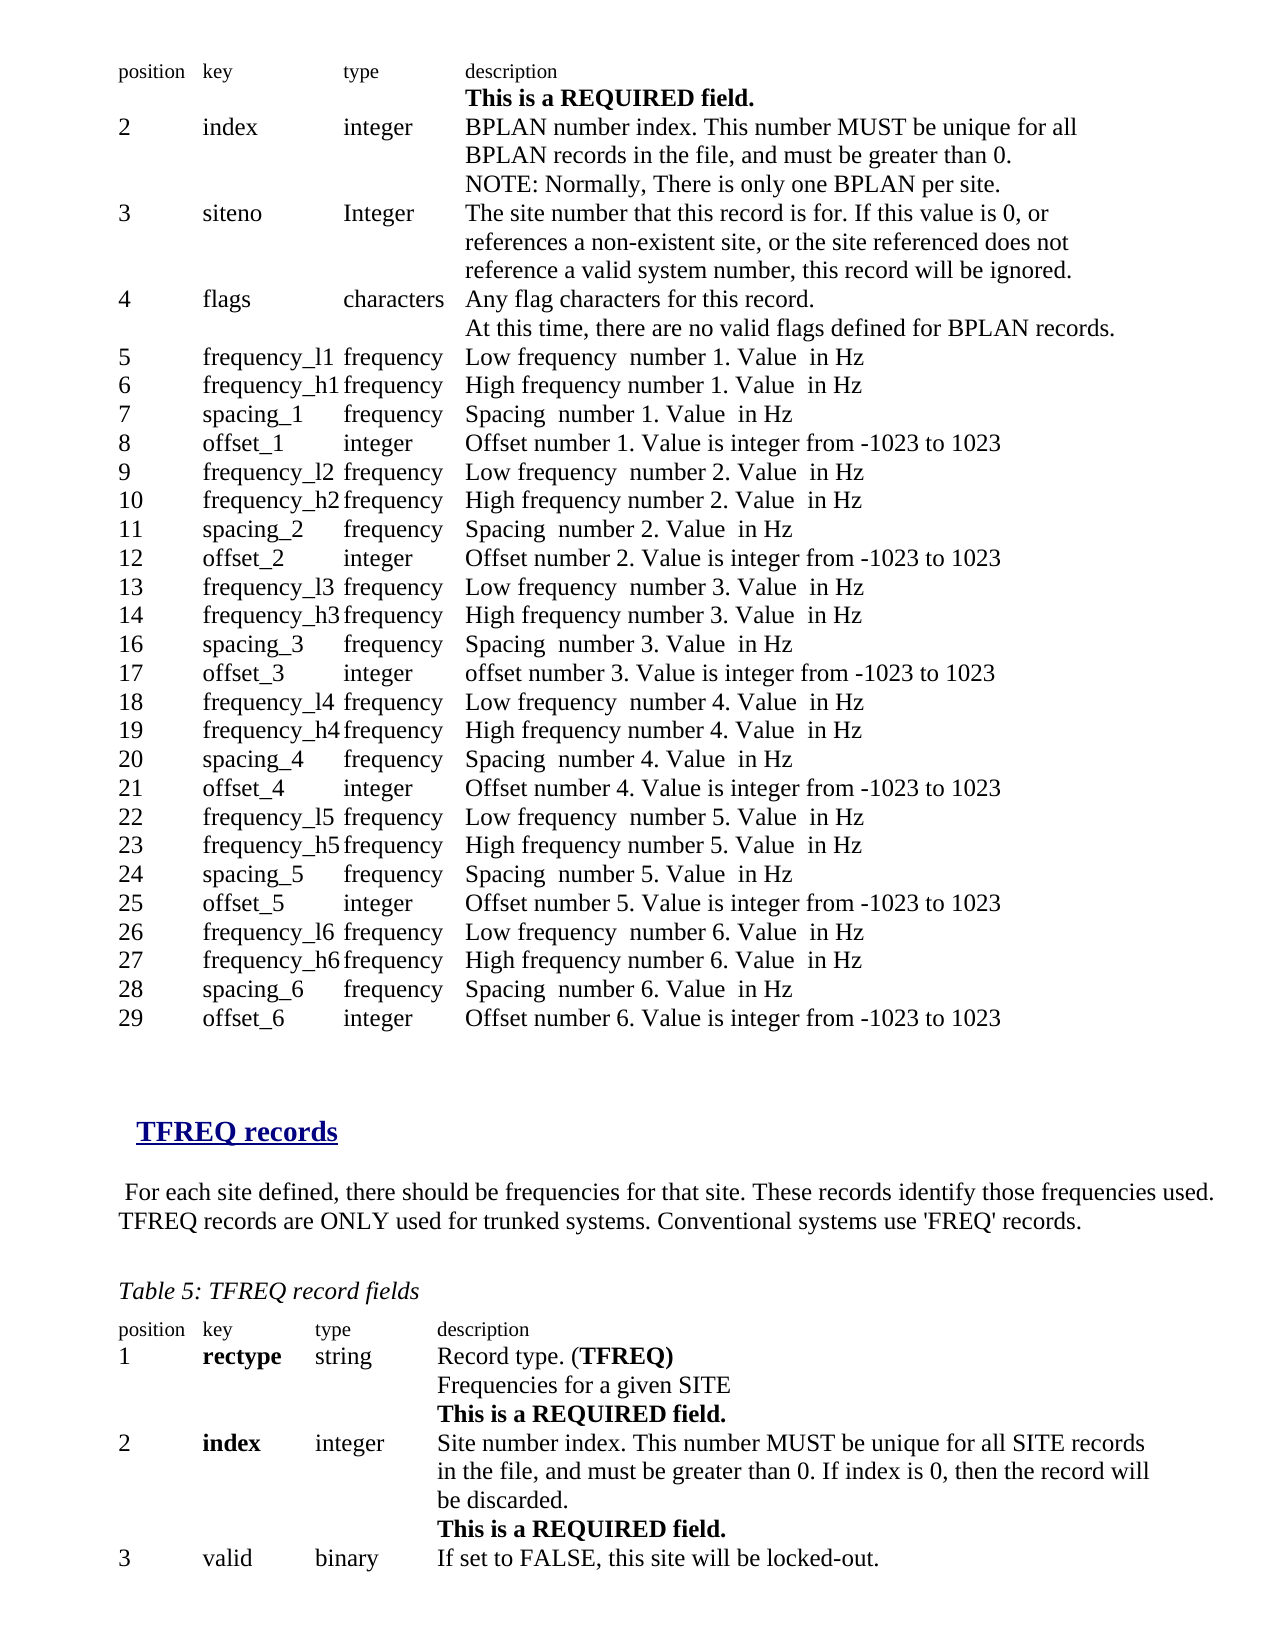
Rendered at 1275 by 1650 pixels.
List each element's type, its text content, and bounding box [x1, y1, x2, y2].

table_cell offset_1 [203, 428, 343, 457]
table_cell 26 [118, 917, 202, 946]
table_cell 14 [118, 601, 202, 629]
table_cell Spacing number 3. Value in Hz [465, 629, 1157, 658]
table_cell frequency [343, 974, 465, 1003]
table_cell binary [315, 1543, 437, 1571]
table_cell Offset number 5. Value is integer from -1023 to 1023 [465, 888, 1157, 917]
table_cell 1 [118, 1341, 202, 1428]
table_cell Offset number 6. Value is integer from -1023 to 1023 [465, 1003, 1157, 1032]
table_cell 28 [118, 974, 202, 1003]
table_cell frequency [343, 744, 465, 773]
table_header type [343, 59, 465, 83]
table_header key [203, 1318, 315, 1341]
table_cell spacing_6 [203, 974, 343, 1003]
table_cell Offset number 1. Value is integer from -1023 to 1023 [465, 428, 1157, 457]
table_cell frequency_l2 [203, 457, 343, 486]
table_header position [118, 59, 202, 83]
table_cell frequency [343, 572, 465, 601]
table_cell Spacing number 5. Value in Hz [465, 859, 1157, 888]
table_cell Low frequency number 3. Value in Hz [465, 572, 1157, 601]
table_cell integer [343, 428, 465, 457]
table_cell Any flag characters for this record. At this time, there are no valid flags defined for BPLAN records. [465, 284, 1157, 342]
table_cell offset_5 [203, 888, 343, 917]
table_cell index [203, 1428, 315, 1543]
table_cell 2 [118, 1428, 202, 1543]
table_cell spacing_1 [203, 399, 343, 428]
table_cell frequency [343, 371, 465, 399]
table_cell integer [315, 1428, 437, 1543]
table_cell 8 [118, 428, 202, 457]
table_cell 2 [118, 112, 202, 198]
table_cell Low frequency number 2. Value in Hz [465, 457, 1157, 486]
table_cell frequency [343, 716, 465, 744]
table_cell High frequency number 6. Value in Hz [465, 946, 1157, 974]
table_cell valid [203, 1543, 315, 1571]
table_cell frequency_h1 [203, 371, 343, 399]
table_cell characters [343, 284, 465, 342]
table_cell [203, 83, 343, 112]
table_cell integer [343, 888, 465, 917]
table_cell frequency [343, 831, 465, 859]
table_cell frequency_l1 [203, 342, 343, 371]
table_cell 12 [118, 543, 202, 572]
text For each site defined, there should be frequencies for that site. These records identify those frequencies used. TFREQ records are ONLY used for trunked systems. Conventional systems use 'FREQ' records. [118, 1177, 1216, 1235]
table_cell frequency [343, 629, 465, 658]
table_cell Spacing number 6. Value in Hz [465, 974, 1157, 1003]
table_cell spacing_3 [203, 629, 343, 658]
table_cell The site number that this record is for. If this value is 0, or references a non-existent site, or the site referenced does not reference a valid system number, this record will be ignored. [465, 198, 1157, 284]
table_cell This is a REQUIRED field. [465, 83, 1157, 112]
table_cell integer [343, 543, 465, 572]
table_cell Low frequency number 6. Value in Hz [465, 917, 1157, 946]
table_cell Offset number 4. Value is integer from -1023 to 1023 [465, 773, 1157, 802]
table_cell spacing_2 [203, 514, 343, 543]
table_header position [118, 1318, 202, 1341]
table_cell 24 [118, 859, 202, 888]
table_cell frequency_h4 [203, 716, 343, 744]
table_cell Spacing number 4. Value in Hz [465, 744, 1157, 773]
table_cell frequency [343, 342, 465, 371]
table_cell offset number 3. Value is integer from -1023 to 1023 [465, 658, 1157, 687]
table_cell frequency [343, 687, 465, 716]
table_cell 7 [118, 399, 202, 428]
table_header description [465, 59, 1157, 83]
table_cell frequency_h5 [203, 831, 343, 859]
table_cell High frequency number 4. Value in Hz [465, 716, 1157, 744]
table_cell 3 [118, 1543, 202, 1571]
table_cell 21 [118, 773, 202, 802]
table_cell 19 [118, 716, 202, 744]
table_cell flags [203, 284, 343, 342]
table_cell Low frequency number 5. Value in Hz [465, 802, 1157, 831]
table_cell frequency_l3 [203, 572, 343, 601]
table_cell string [315, 1341, 437, 1428]
table_cell frequency [343, 917, 465, 946]
table_cell spacing_5 [203, 859, 343, 888]
table_cell 4 [118, 284, 202, 342]
table_header key [203, 59, 343, 83]
table_cell 27 [118, 946, 202, 974]
table_cell Record type. (TFREQ) Frequencies for a given SITE This is a REQUIRED field. [437, 1341, 1157, 1428]
table_cell 6 [118, 371, 202, 399]
table_cell frequency [343, 859, 465, 888]
table_cell Low frequency number 1. Value in Hz [465, 342, 1157, 371]
subtitle TFREQ records [136, 1114, 1216, 1148]
table_cell Offset number 2. Value is integer from -1023 to 1023 [465, 543, 1157, 572]
table_cell Integer [343, 198, 465, 284]
table_cell frequency [343, 514, 465, 543]
table_cell 18 [118, 687, 202, 716]
table_cell 9 [118, 457, 202, 486]
table_cell Site number index. This number MUST be unique for all SITE records in the file, and must be greater than 0. If index is 0, then the record will be discarded. This is a REQUIRED field. [437, 1428, 1157, 1543]
table_cell rectype [203, 1341, 315, 1428]
table_cell High frequency number 5. Value in Hz [465, 831, 1157, 859]
table_cell 10 [118, 486, 202, 514]
table_cell frequency [343, 457, 465, 486]
table_cell High frequency number 2. Value in Hz [465, 486, 1157, 514]
table_cell frequency [343, 399, 465, 428]
table_cell [343, 83, 465, 112]
table_cell High frequency number 1. Value in Hz [465, 371, 1157, 399]
table_cell Spacing number 1. Value in Hz [465, 399, 1157, 428]
table_cell frequency [343, 486, 465, 514]
table_cell frequency_h6 [203, 946, 343, 974]
table_cell If set to FALSE, this site will be locked-out. [437, 1543, 1157, 1571]
table_cell 25 [118, 888, 202, 917]
table_cell integer [343, 112, 465, 198]
table_cell spacing_4 [203, 744, 343, 773]
table_cell siteno [203, 198, 343, 284]
table_header description [437, 1318, 1157, 1341]
table_cell offset_2 [203, 543, 343, 572]
table_cell offset_3 [203, 658, 343, 687]
table_cell 17 [118, 658, 202, 687]
table_cell 3 [118, 198, 202, 284]
table_cell BPLAN number index. This number MUST be unique for all BPLAN records in the file, and must be greater than 0. NOTE: Normally, There is only one BPLAN per site. [465, 112, 1157, 198]
table_cell frequency_l6 [203, 917, 343, 946]
table_cell 16 [118, 629, 202, 658]
table_cell 13 [118, 572, 202, 601]
table_cell 5 [118, 342, 202, 371]
table_cell frequency_h3 [203, 601, 343, 629]
table_cell 22 [118, 802, 202, 831]
table_cell frequency_h2 [203, 486, 343, 514]
table_cell 11 [118, 514, 202, 543]
table_cell frequency [343, 946, 465, 974]
table_cell offset_6 [203, 1003, 343, 1032]
table_cell 23 [118, 831, 202, 859]
table_cell 29 [118, 1003, 202, 1032]
table_cell frequency [343, 802, 465, 831]
table_cell 20 [118, 744, 202, 773]
table_cell index [203, 112, 343, 198]
table_cell frequency [343, 601, 465, 629]
table_cell Low frequency number 4. Value in Hz [465, 687, 1157, 716]
text Table 5: TFREQ record fields [118, 1276, 1216, 1305]
table_cell [118, 83, 202, 112]
table_cell integer [343, 658, 465, 687]
table_cell frequency_l4 [203, 687, 343, 716]
table_cell Spacing number 2. Value in Hz [465, 514, 1157, 543]
table_cell integer [343, 773, 465, 802]
table_cell offset_4 [203, 773, 343, 802]
table_cell High frequency number 3. Value in Hz [465, 601, 1157, 629]
table_header type [315, 1318, 437, 1341]
table_cell frequency_l5 [203, 802, 343, 831]
table_cell integer [343, 1003, 465, 1032]
